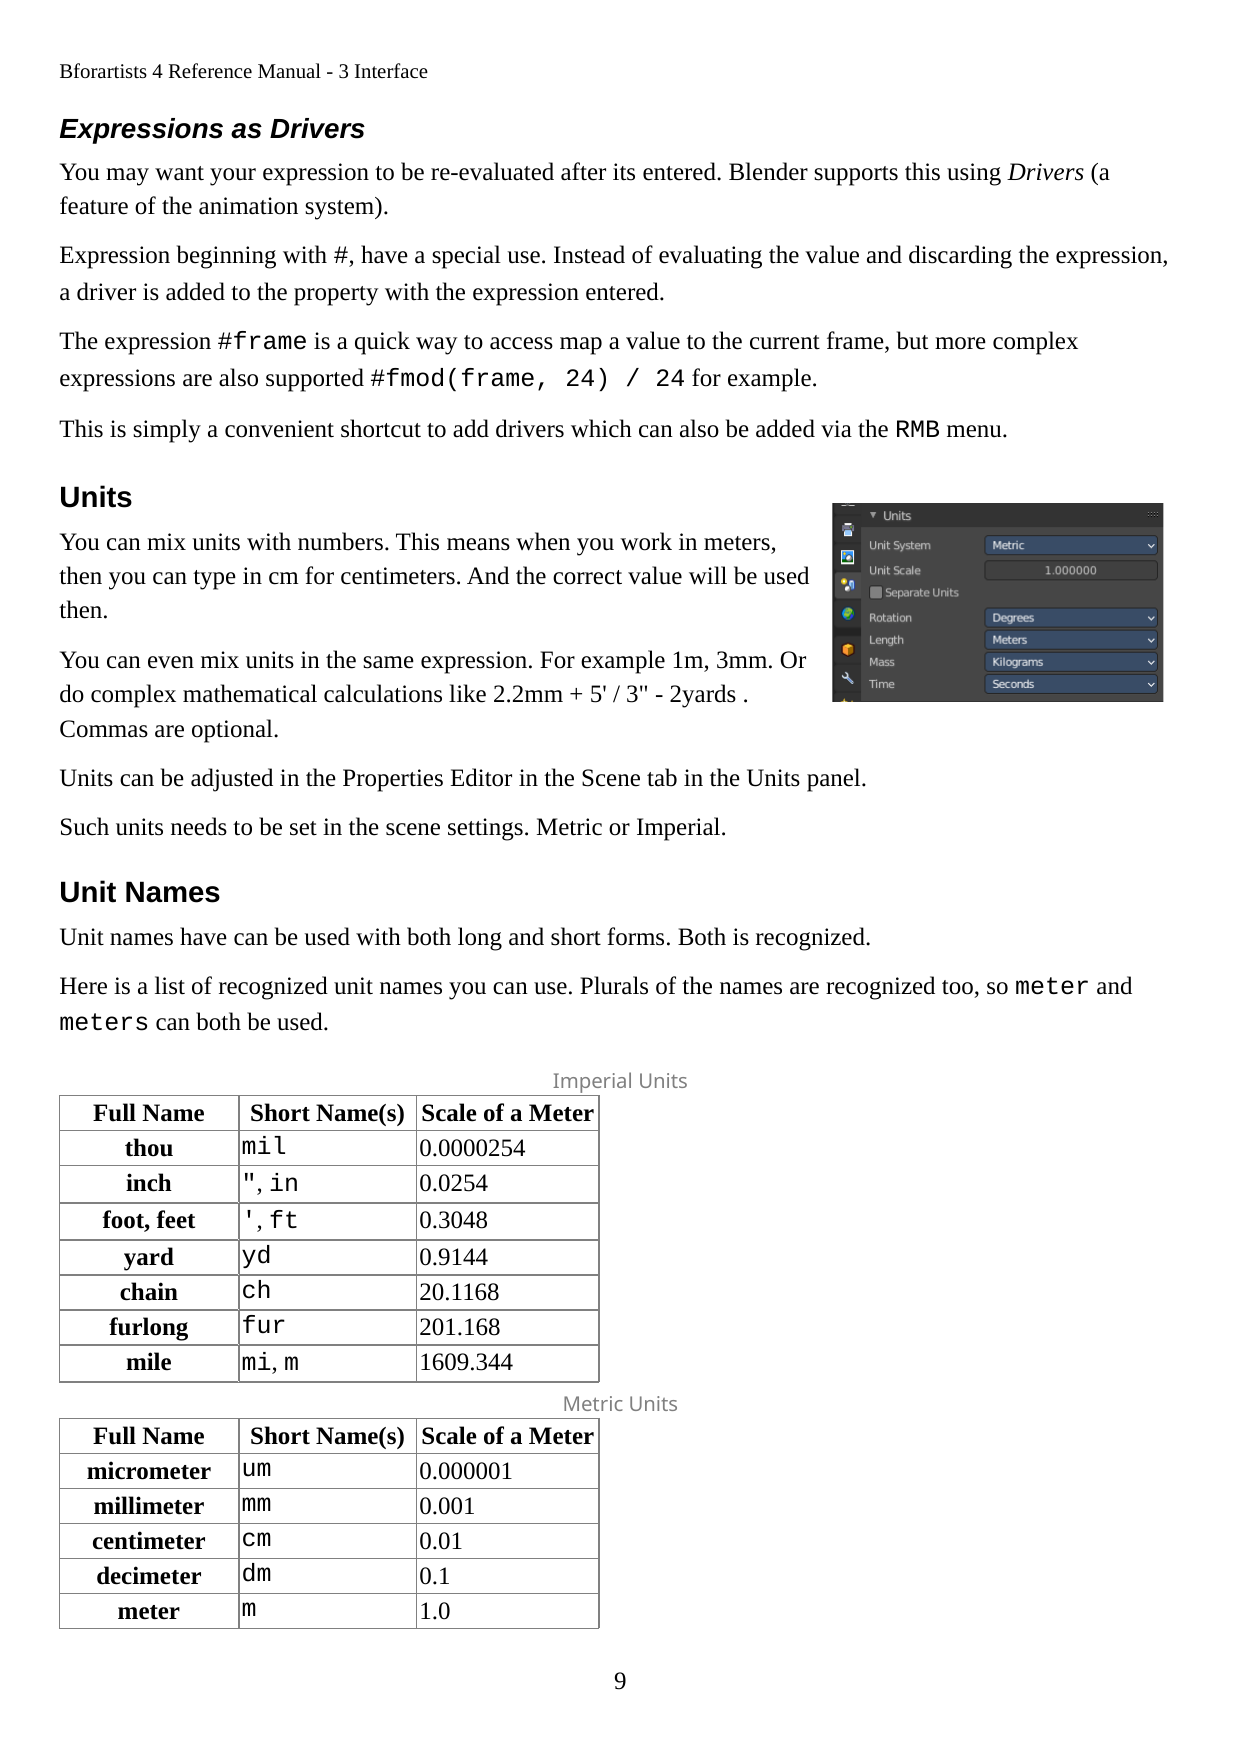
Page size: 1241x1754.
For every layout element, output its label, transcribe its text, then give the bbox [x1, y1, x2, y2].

table_cell centimeter [60, 1524, 238, 1558]
text Metric Units [59, 1386, 1181, 1418]
text You can mix units with numbers. This means when you work in meters, then you can type in cm for centimeters. And the correct value will be used then. [59, 527, 832, 624]
table_cell cm [240, 1524, 416, 1558]
table_cell ", in [240, 1166, 416, 1202]
table_cell 20.1168 [417, 1276, 598, 1309]
table_cell micrometer [60, 1454, 238, 1488]
table_header Scale of a Meter [417, 1096, 598, 1130]
subtitle Units [59, 480, 1181, 514]
table_cell thou [60, 1131, 238, 1165]
table_cell decimeter [60, 1559, 238, 1593]
table_cell 0.3048 [417, 1204, 598, 1239]
table_cell fur [240, 1311, 416, 1344]
table_header Full Name [60, 1096, 238, 1130]
table_cell 0.001 [417, 1489, 598, 1523]
text Imperial Units [59, 1064, 1181, 1095]
table_header Scale of a Meter [417, 1419, 598, 1453]
table_cell yard [60, 1241, 238, 1274]
table_cell chain [60, 1276, 238, 1309]
table_cell um [240, 1454, 416, 1488]
text Unit names have can be used with both long and short forms. Both is recognized. [59, 922, 1181, 950]
text You may want your expression to be re-evaluated after its entered. Blender supports this using Drivers (a feature of the animation system). [59, 157, 1181, 220]
table_cell mi, m [240, 1346, 416, 1381]
table_cell 201.168 [417, 1311, 598, 1344]
table_cell 0.000001 [417, 1454, 598, 1488]
picture [832, 503, 1164, 702]
text Here is a list of recognized unit names you can use. Plurals of the names are recognized too, so meter and meters can both be used. [59, 971, 1181, 1038]
table_cell 0.9144 [417, 1241, 598, 1274]
text The expression #frame is a quick way to access map a value to the current frame, but more complex expressions are also supported #fmod(frame, 24) / 24 for example. [59, 326, 1181, 393]
table_header Short Name(s) [240, 1419, 416, 1453]
table_header Full Name [60, 1419, 238, 1453]
table_cell ch [240, 1276, 416, 1309]
table_cell 1.0 [417, 1594, 598, 1628]
table_cell 1609.344 [417, 1346, 598, 1381]
table_cell furlong [60, 1311, 238, 1344]
table_cell millimeter [60, 1489, 238, 1523]
text This is simply a convenient shortcut to add drivers which can also be added via the RMB menu. [59, 414, 1181, 445]
text Expression beginning with #, have a special use. Instead of evaluating the value and discarding the expression, a driver is added to the property with the expression entered. [59, 241, 1181, 306]
table_cell meter [60, 1594, 238, 1628]
table_cell 0.01 [417, 1524, 598, 1558]
table_cell ', ft [240, 1204, 416, 1239]
table_cell foot, feet [60, 1204, 238, 1239]
subtitle Expressions as Drivers [59, 113, 1181, 144]
text Units can be adjusted in the Properties Editor in the Scene tab in the Units panel. [59, 763, 1181, 791]
table_cell 0.1 [417, 1559, 598, 1593]
table_cell 0.0000254 [417, 1131, 598, 1165]
table_cell dm [240, 1559, 416, 1593]
subtitle Unit Names [59, 875, 1181, 909]
table_cell 0.0254 [417, 1166, 598, 1202]
table_header Short Name(s) [240, 1096, 416, 1130]
text You can even mix units in the same expression. For example 1m, 3mm. Or do complex mathematical calculations like 2.2mm + 5' / 3" - 2yards . Commas are optional. [59, 645, 1181, 742]
table_cell mil [240, 1131, 416, 1165]
table_cell inch [60, 1166, 238, 1202]
table_cell yd [240, 1241, 416, 1274]
table_cell mile [60, 1346, 238, 1381]
text Such units needs to be set in the scene settings. Metric or Imperial. [59, 812, 1181, 841]
table_cell m [240, 1594, 416, 1628]
table_cell mm [240, 1489, 416, 1523]
